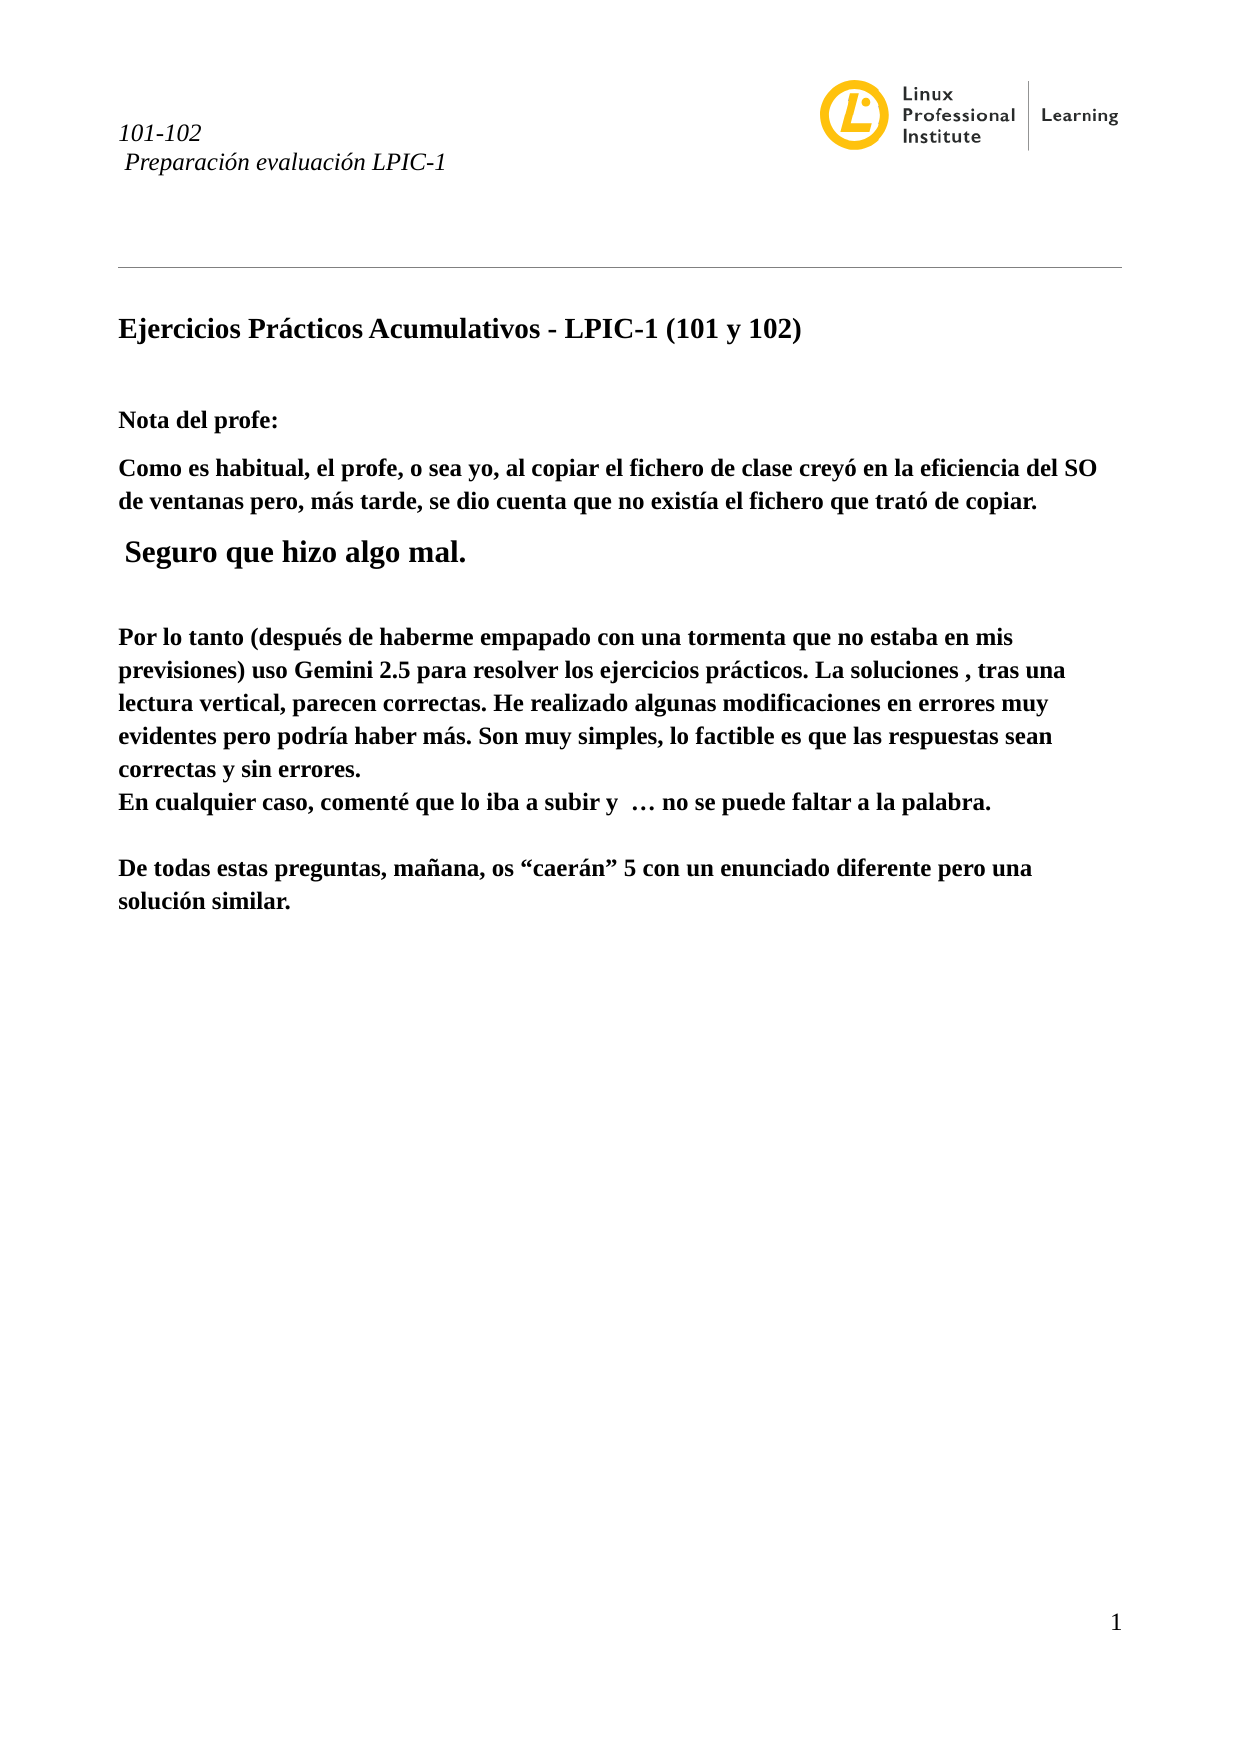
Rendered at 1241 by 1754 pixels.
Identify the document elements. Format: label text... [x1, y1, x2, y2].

text Por lo tanto (después de haberme empapado con una tormenta que no estaba en mis previsiones) uso Gemini 2.5 para resolver los ejercicios prácticos. La soluciones , tras una lectura vertical, parecen correctas. He realizado algunas modificaciones en errores muy evidentes pero podría haber más. Son muy simples, lo factible es que las respuestas sean correctas y sin errores. En cualquier caso, comenté que lo iba a subir y … no se puede faltar a la palabra. De todas estas preguntas, mañana, os “caerán” 5 con un enunciado diferente pero una solución similar. [118, 589, 1122, 915]
text Nota del profe: [118, 405, 1122, 434]
text Seguro que hizo algo mal. [118, 533, 1122, 569]
subtitle Ejercicios Prácticos Acumulativos - LPIC-1 (101 y 102) [118, 312, 1122, 345]
picture [819, 79, 1119, 151]
text Como es habitual, el profe, o sea yo, al copiar el fichero de clase creyó en la eficiencia del SO de ventanas pero, más tarde, se dio cuenta que no existía el fichero que trató de copiar. [118, 453, 1122, 514]
